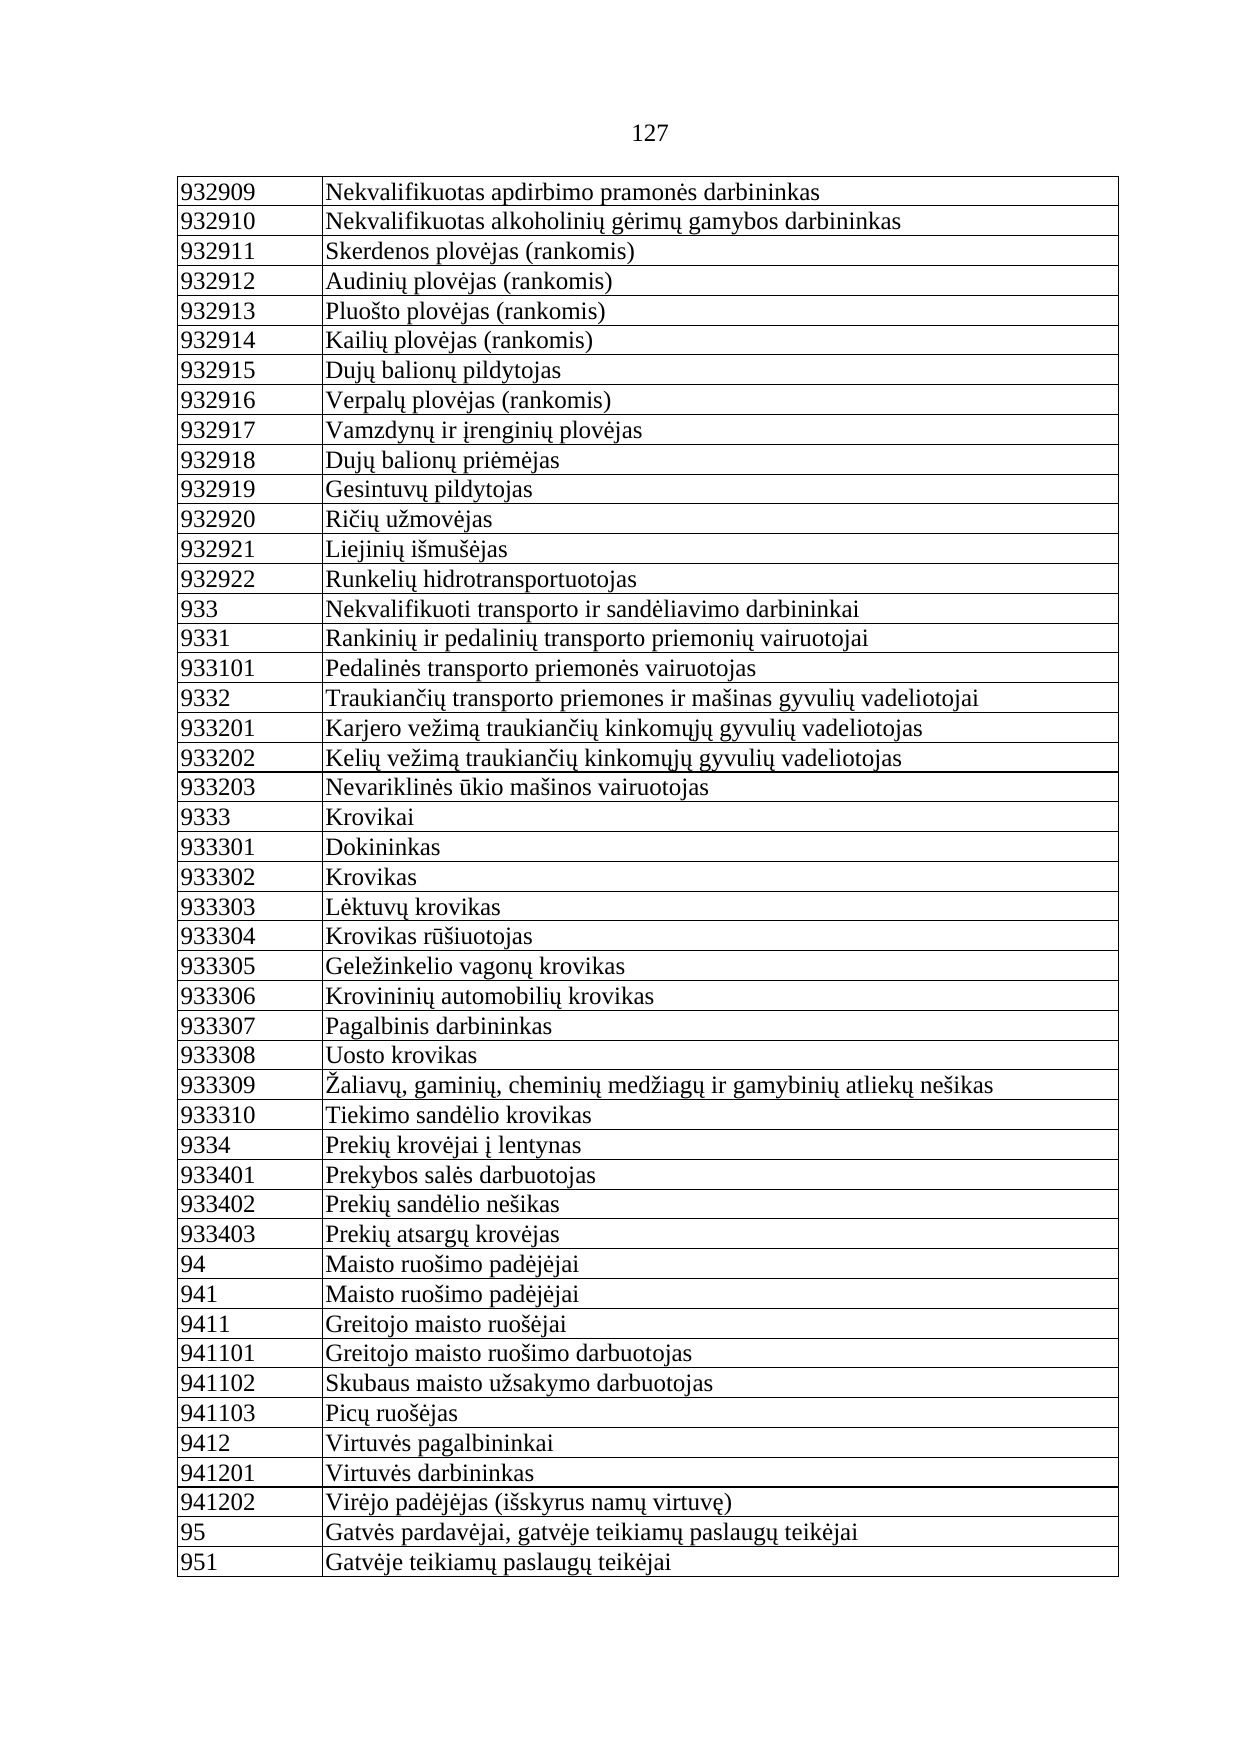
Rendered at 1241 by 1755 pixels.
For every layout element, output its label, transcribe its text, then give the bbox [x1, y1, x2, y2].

table_cell 933301 [178, 832, 322, 861]
table_cell Gatvėje teikiamų paslaugų teikėjai [323, 1547, 1118, 1576]
table_cell Lėktuvų krovikas [323, 892, 1118, 920]
table_cell Virtuvės pagalbininkai [323, 1428, 1118, 1457]
table_cell 932918 [178, 445, 322, 473]
table_cell 933307 [178, 1011, 322, 1039]
table_cell Pedalinės transporto priemonės vairuotojas [323, 653, 1118, 682]
table_cell 941103 [178, 1398, 322, 1427]
table_cell 933202 [178, 743, 322, 771]
table_cell Prekių krovėjai į lentynas [323, 1130, 1118, 1159]
table_cell Skubaus maisto užsakymo darbuotojas [323, 1368, 1118, 1397]
table_cell 933302 [178, 862, 322, 891]
table_cell 933304 [178, 921, 322, 950]
table_cell Skerdenos plovėjas (rankomis) [323, 236, 1118, 265]
table_cell Greitojo maisto ruošimo darbuotojas [323, 1339, 1118, 1367]
table_cell Picų ruošėjas [323, 1398, 1118, 1427]
table_cell 933310 [178, 1100, 322, 1129]
table_cell Dujų balionų pildytojas [323, 355, 1118, 384]
table_cell Rankinių ir pedalinių transporto priemonių vairuotojai [323, 624, 1118, 652]
table_cell Kelių vežimą traukiančių kinkomųjų gyvulių vadeliotojas [323, 743, 1118, 771]
table_cell 933101 [178, 653, 322, 682]
table_cell 9334 [178, 1130, 322, 1159]
table_cell Liejinių išmušėjas [323, 534, 1118, 563]
table_cell Uosto krovikas [323, 1041, 1118, 1069]
table_cell Virtuvės darbininkas [323, 1458, 1118, 1486]
table_cell 941102 [178, 1368, 322, 1397]
table_cell Nekvalifikuotas alkoholinių gėrimų gamybos darbininkas [323, 206, 1118, 235]
table_cell Maisto ruošimo padėjėjai [323, 1279, 1118, 1308]
table_cell Verpalų plovėjas (rankomis) [323, 385, 1118, 414]
table_cell 932920 [178, 504, 322, 533]
table_cell 941101 [178, 1339, 322, 1367]
table_cell 933401 [178, 1160, 322, 1188]
table_cell 9412 [178, 1428, 322, 1457]
table_cell Kailių plovėjas (rankomis) [323, 326, 1118, 354]
table_cell Vamzdynų ir įrenginių plovėjas [323, 415, 1118, 444]
table_cell Krovikai [323, 802, 1118, 831]
table_cell Nekvalifikuotas apdirbimo pramonės darbininkas [323, 177, 1118, 205]
table_cell 932921 [178, 534, 322, 563]
table_cell 9331 [178, 624, 322, 652]
table_cell Pagalbinis darbininkas [323, 1011, 1118, 1039]
table_cell Traukiančių transporto priemones ir mašinas gyvulių vadeliotojai [323, 683, 1118, 712]
table_cell Dujų balionų priėmėjas [323, 445, 1118, 473]
table_cell Dokininkas [323, 832, 1118, 861]
table_cell 933309 [178, 1070, 322, 1099]
table_cell 9332 [178, 683, 322, 712]
table_cell 932915 [178, 355, 322, 384]
table_cell Nevariklinės ūkio mašinos vairuotojas [323, 773, 1118, 801]
table_cell 932913 [178, 296, 322, 324]
table_cell Ričių užmovėjas [323, 504, 1118, 533]
table_cell 932911 [178, 236, 322, 265]
table_cell 933308 [178, 1041, 322, 1069]
table_cell 9333 [178, 802, 322, 831]
table_cell 94 [178, 1249, 322, 1278]
table_cell 932917 [178, 415, 322, 444]
table_cell Krovininių automobilių krovikas [323, 981, 1118, 1010]
table_cell 933402 [178, 1190, 322, 1218]
table_cell 933 [178, 594, 322, 622]
table_cell 9411 [178, 1309, 322, 1337]
table_cell Prekybos salės darbuotojas [323, 1160, 1118, 1188]
table_cell 933305 [178, 951, 322, 980]
table_cell Karjero vežimą traukiančių kinkomųjų gyvulių vadeliotojas [323, 713, 1118, 742]
table_cell Prekių sandėlio nešikas [323, 1190, 1118, 1218]
table_cell Audinių plovėjas (rankomis) [323, 266, 1118, 295]
table_cell Gesintuvų pildytojas [323, 475, 1118, 503]
table_cell 933203 [178, 773, 322, 801]
table_cell Virėjo padėjėjas (išskyrus namų virtuvę) [323, 1488, 1118, 1516]
table_cell 941201 [178, 1458, 322, 1486]
table_cell Runkelių hidrotransportuotojas [323, 564, 1118, 593]
table_cell 933306 [178, 981, 322, 1010]
table_cell Maisto ruošimo padėjėjai [323, 1249, 1118, 1278]
table_cell Krovikas rūšiuotojas [323, 921, 1118, 950]
table_cell 941202 [178, 1488, 322, 1516]
table_cell 932910 [178, 206, 322, 235]
table_cell Greitojo maisto ruošėjai [323, 1309, 1118, 1337]
table_cell 933303 [178, 892, 322, 920]
table_cell Geležinkelio vagonų krovikas [323, 951, 1118, 980]
table_cell 932922 [178, 564, 322, 593]
table_cell 933403 [178, 1219, 322, 1248]
table_cell Prekių atsargų krovėjas [323, 1219, 1118, 1248]
table_cell 951 [178, 1547, 322, 1576]
table_cell 932909 [178, 177, 322, 205]
table_cell Nekvalifikuoti transporto ir sandėliavimo darbininkai [323, 594, 1118, 622]
table_cell 932914 [178, 326, 322, 354]
table_cell 932916 [178, 385, 322, 414]
table_cell Tiekimo sandėlio krovikas [323, 1100, 1118, 1129]
table_cell Krovikas [323, 862, 1118, 891]
table_cell 95 [178, 1517, 322, 1546]
table_cell 933201 [178, 713, 322, 742]
table_cell 941 [178, 1279, 322, 1308]
table_cell Pluošto plovėjas (rankomis) [323, 296, 1118, 324]
table_cell 932919 [178, 475, 322, 503]
table_cell 932912 [178, 266, 322, 295]
table_cell Gatvės pardavėjai, gatvėje teikiamų paslaugų teikėjai [323, 1517, 1118, 1546]
table_cell Žaliavų, gaminių, cheminių medžiagų ir gamybinių atliekų nešikas [323, 1070, 1118, 1099]
